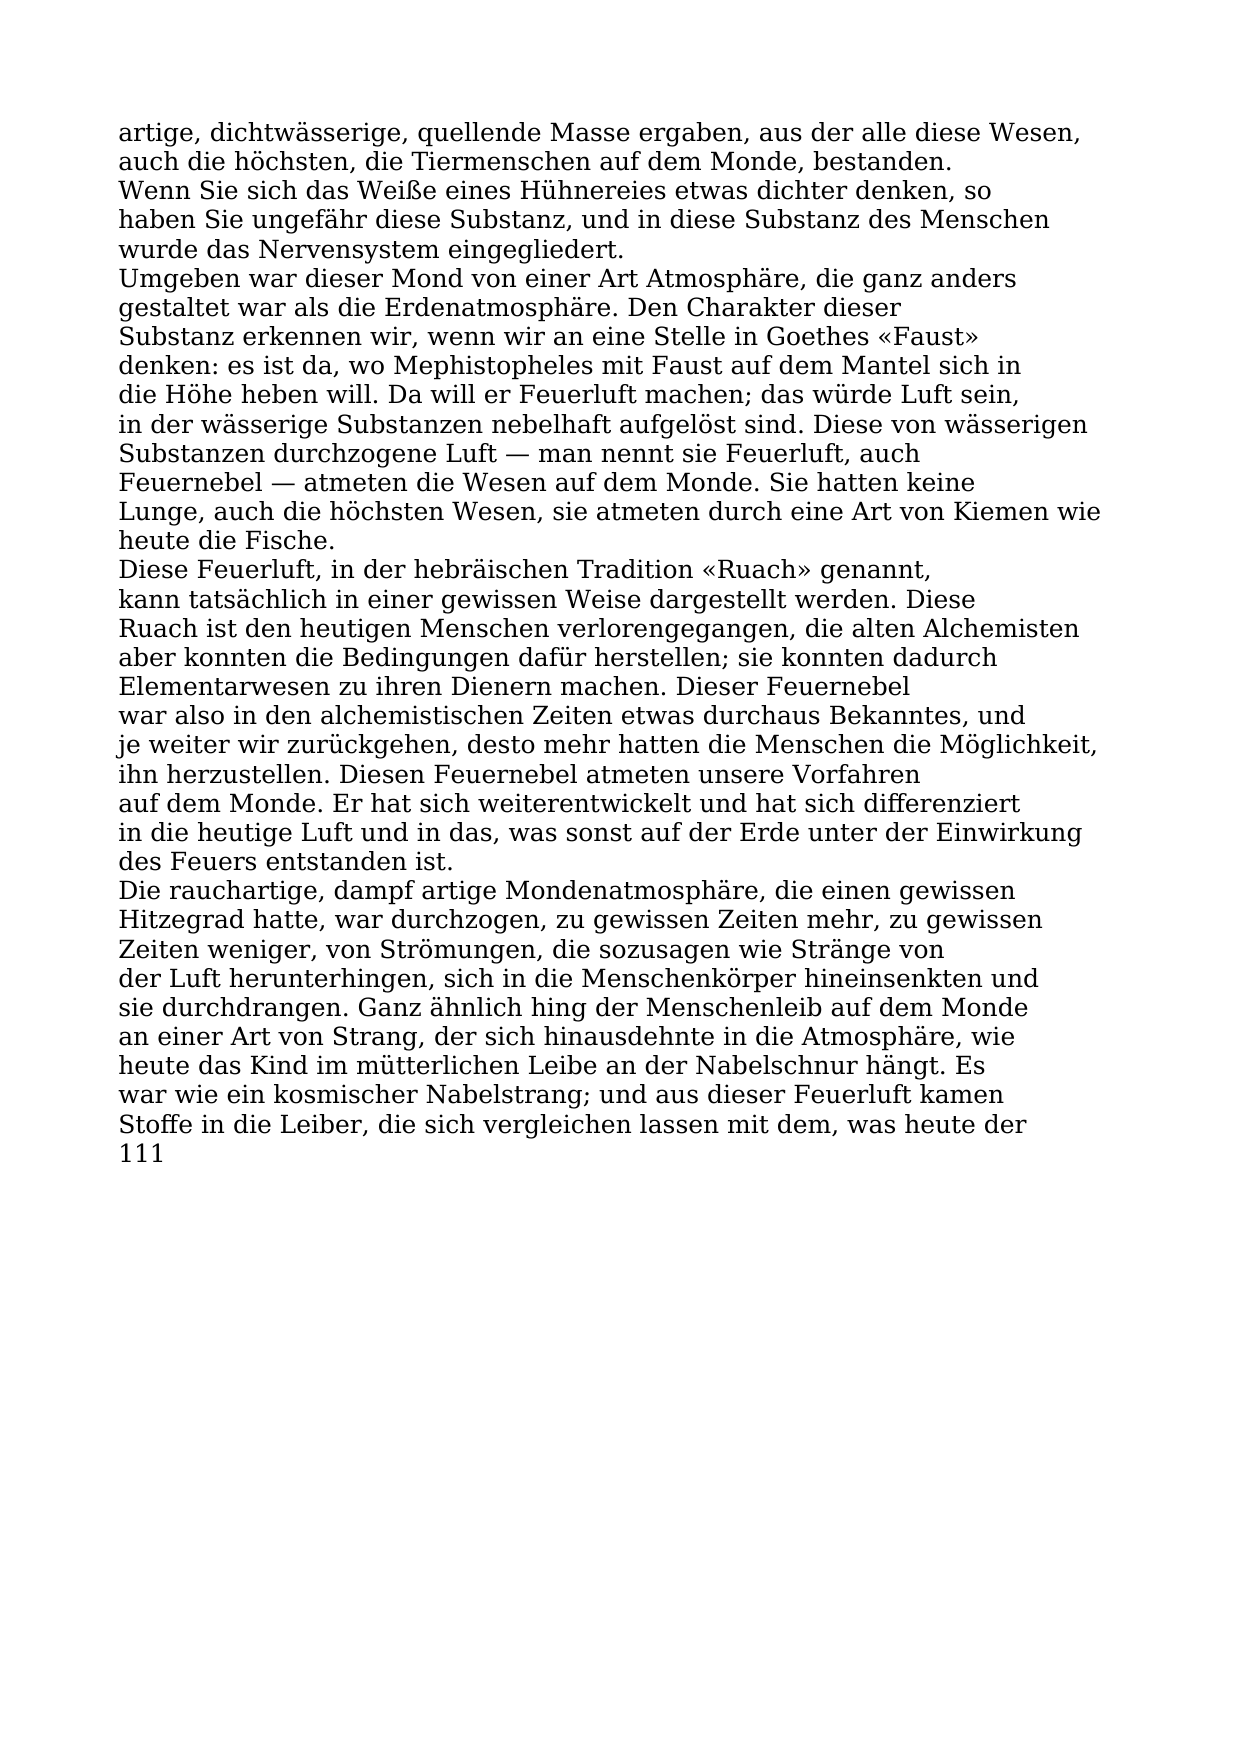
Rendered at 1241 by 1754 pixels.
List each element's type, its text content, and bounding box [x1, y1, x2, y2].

text denken: es ist da, wo Mephistopheles mit Faust auf dem Mantel sich in [118, 351, 1122, 381]
text Feuernebel — atmeten die Wesen auf dem Monde. Sie hatten keine [118, 468, 1122, 497]
text artige, dichtwässerige, quellende Masse ergaben, aus der alle diese Wesen, auch die höchsten, die Tiermenschen auf dem Monde, bestanden. [118, 118, 1122, 176]
text Lunge, auch die höchsten Wesen, sie atmeten durch eine Art von Kiemen wie heute die Fische. [118, 497, 1122, 556]
text auf dem Monde. Er hat sich weiterentwickelt und hat sich differenziert [118, 789, 1122, 818]
text in die heutige Luft und in das, was sonst auf der Erde unter der Einwirkung des Feuers entstanden ist. [118, 818, 1122, 876]
text 111 [118, 1139, 1122, 1168]
text Hitzegrad hatte, war durchzogen, zu gewissen Zeiten mehr, zu gewissen Zeiten weniger, von Strömungen, die sozusagen wie Stränge von [118, 906, 1122, 964]
text die Höhe heben will. Da will er Feuerluft machen; das würde Luft sein, [118, 381, 1122, 410]
text Stoffe in die Leiber, die sich vergleichen lassen mit dem, was heute der [118, 1110, 1122, 1139]
text Diese Feuerluft, in der hebräischen Tradition «Ruach» genannt, [118, 556, 1122, 585]
text in der wässerige Substanzen nebelhaft aufgelöst sind. Diese von wässerigen Substanzen durchzogene Luft — man nennt sie Feuerluft, auch [118, 410, 1122, 468]
text Ruach ist den heutigen Menschen verlorengegangen, die alten Alchemisten aber konnten die Bedingungen dafür herstellen; sie konnten dadurch Elementarwesen zu ihren Dienern machen. Dieser Feuernebel [118, 614, 1122, 701]
text der Luft herunterhingen, sich in die Menschenkörper hineinsenkten und [118, 964, 1122, 993]
text war wie ein kosmischer Nabelstrang; und aus dieser Feuerluft kamen [118, 1081, 1122, 1110]
text Die rauchartige, dampf artige Mondenatmosphäre, die einen gewissen [118, 876, 1122, 906]
text je weiter wir zurückgehen, desto mehr hatten die Menschen die Möglichkeit, ihn herzustellen. Diesen Feuernebel atmeten unsere Vorfahren [118, 731, 1122, 789]
text sie durchdrangen. Ganz ähnlich hing der Menschenleib auf dem Monde [118, 993, 1122, 1022]
text an einer Art von Strang, der sich hinausdehnte in die Atmosphäre, wie [118, 1022, 1122, 1051]
text kann tatsächlich in einer gewissen Weise dargestellt werden. Diese [118, 585, 1122, 614]
text wurde das Nervensystem eingegliedert. [118, 235, 1122, 264]
text heute das Kind im mütterlichen Leibe an der Nabelschnur hängt. Es [118, 1051, 1122, 1081]
text war also in den alchemistischen Zeiten etwas durchaus Bekanntes, und [118, 701, 1122, 731]
text Substanz erkennen wir, wenn wir an eine Stelle in Goethes «Faust» [118, 322, 1122, 351]
text haben Sie ungefähr diese Substanz, und in diese Substanz des Menschen [118, 206, 1122, 235]
text Wenn Sie sich das Weiße eines Hühnereies etwas dichter denken, so [118, 176, 1122, 206]
text Umgeben war dieser Mond von einer Art Atmosphäre, die ganz anders gestaltet war als die Erdenatmosphäre. Den Charakter dieser [118, 264, 1122, 322]
